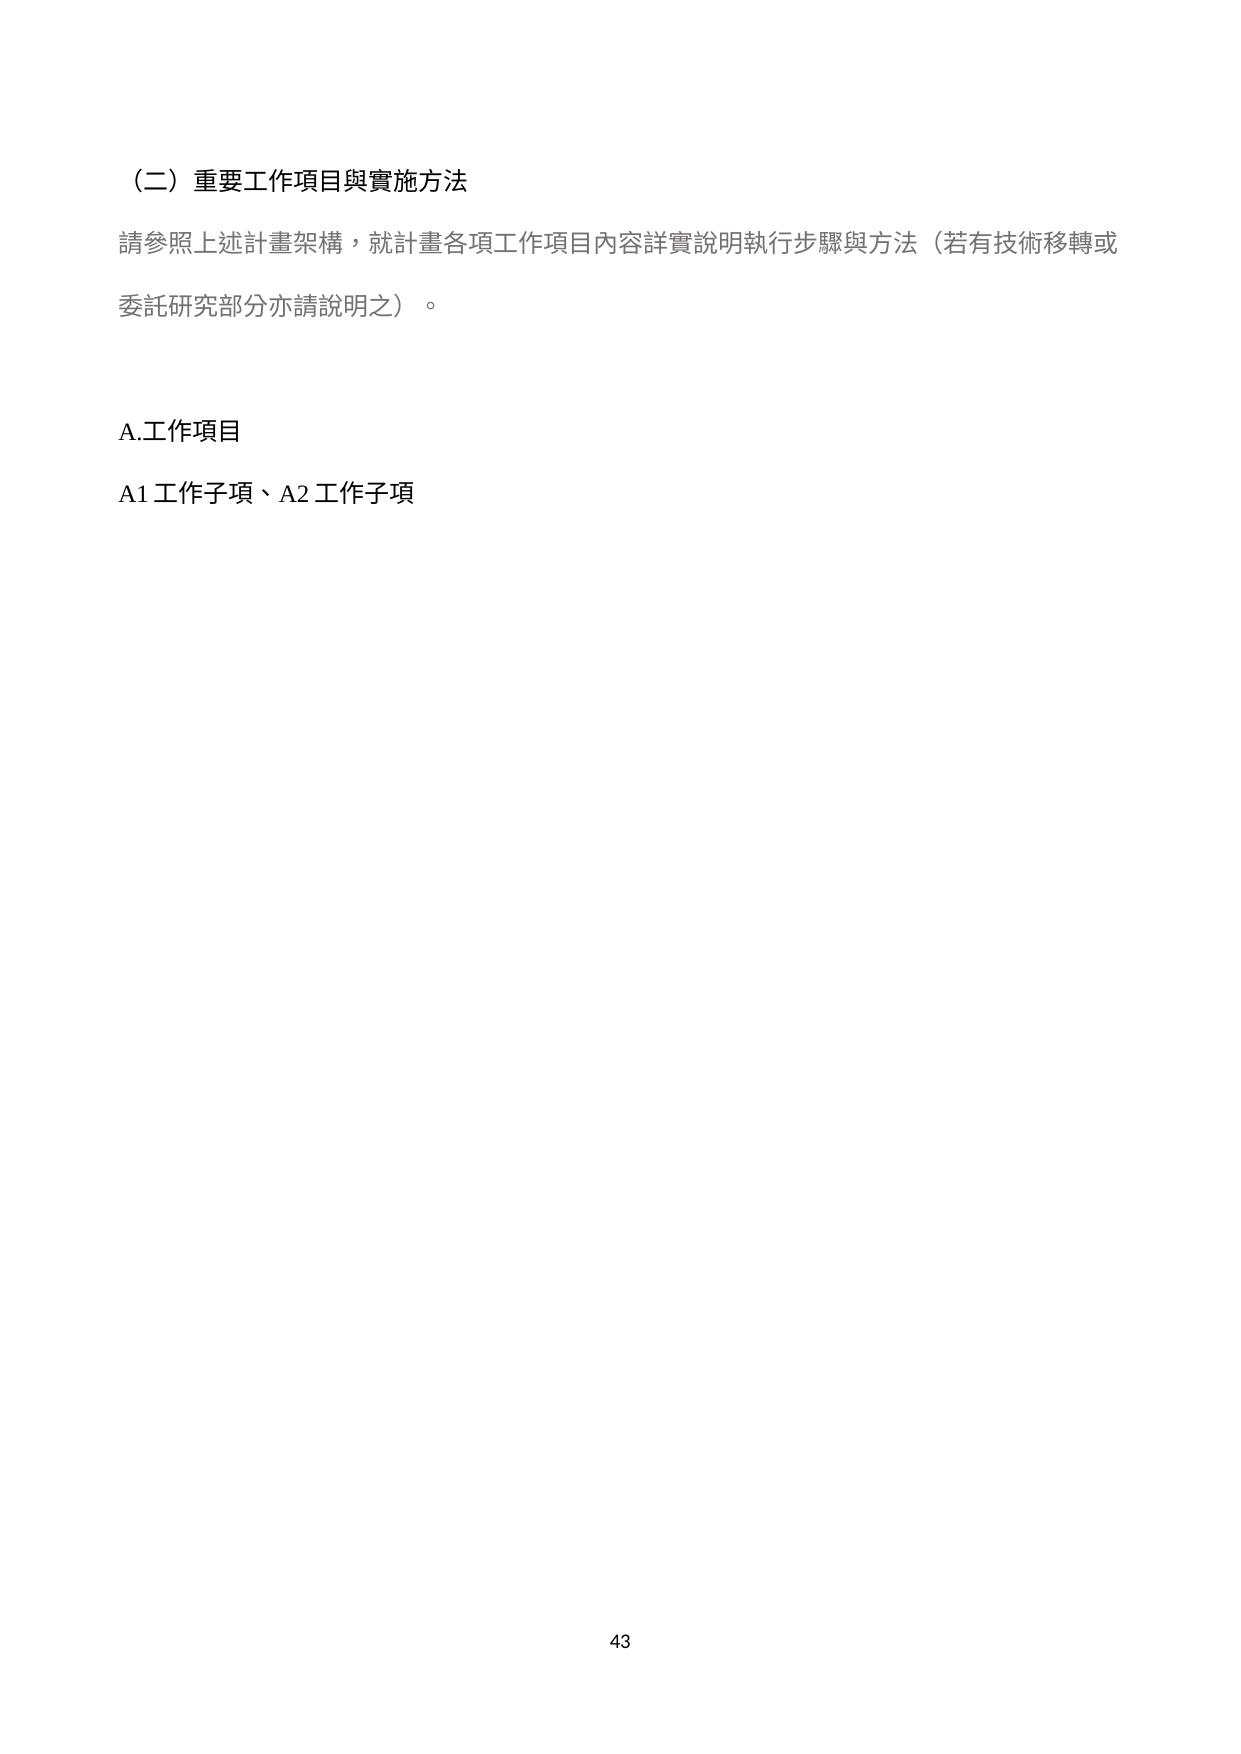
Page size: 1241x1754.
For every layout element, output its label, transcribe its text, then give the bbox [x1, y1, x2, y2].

text （二）重要工作項目與實施方法 [118, 137, 1122, 200]
text A1工作子項、A2工作子項 [118, 450, 1122, 512]
text 請參照上述計畫架構，就計畫各項工作項目內容詳實說明執行步驟與方法（若有技術移轉或委託研究部分亦請說明之）。 [118, 200, 1122, 325]
text A.工作項目 [118, 387, 1122, 450]
